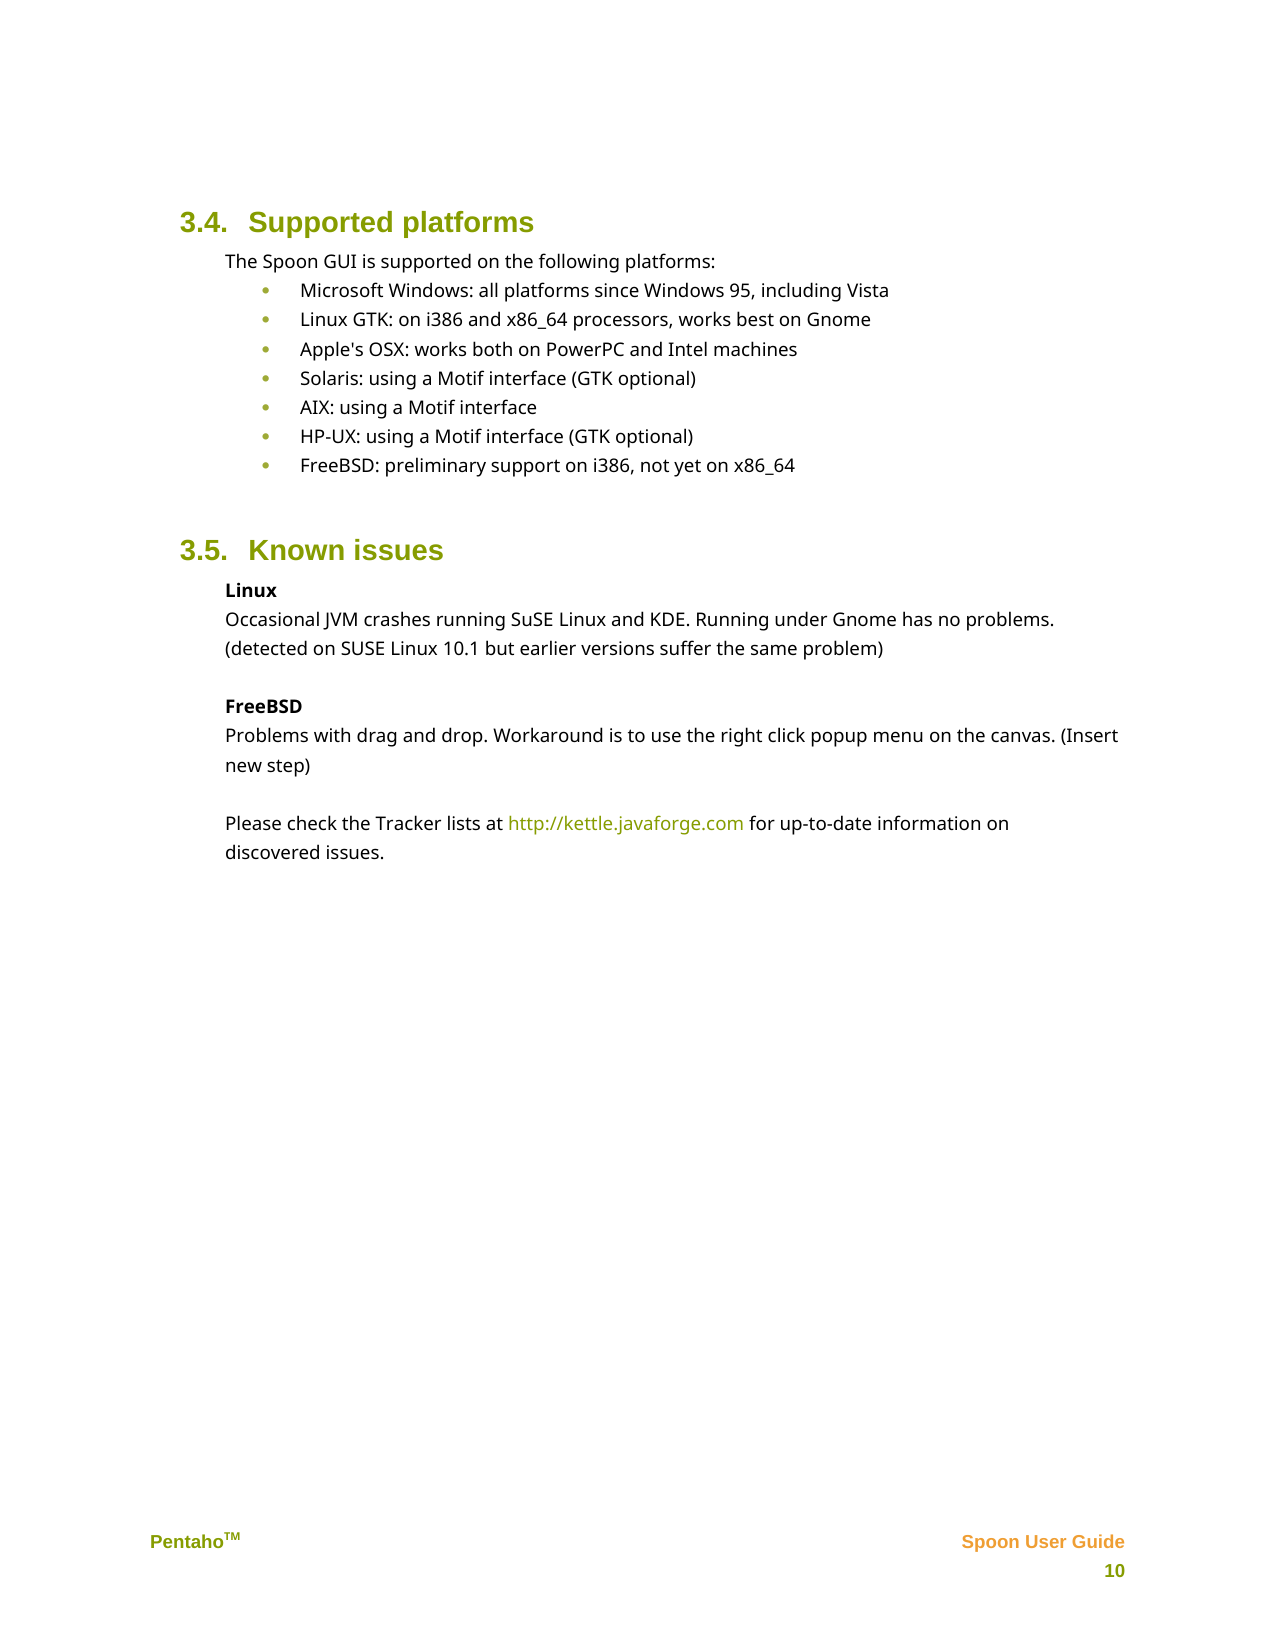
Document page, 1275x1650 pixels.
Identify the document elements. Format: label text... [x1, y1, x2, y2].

list AIX: using a Motif interface [262, 391, 1125, 420]
list Microsoft Windows: all platforms since Windows 95, including Vista [262, 274, 1125, 303]
text Linux [225, 574, 1125, 603]
text The Spoon GUI is supported on the following platforms: [225, 245, 1125, 274]
list Linux GTK: on i386 and x86_64 processors, works best on Gnome [262, 303, 1125, 333]
text Please check the Tracker lists at http://kettle.javaforge.com for up-to-date information on [225, 807, 1125, 836]
text discovered issues. [225, 836, 1125, 865]
subtitle Known issues [179, 533, 1125, 567]
list FreeBSD: preliminary support on i386, not yet on x86_64 [262, 449, 1125, 478]
list Apple's OSX: works both on PowerPC and Intel machines [262, 333, 1125, 362]
text Problems with drag and drop. Workaround is to use the right click popup menu on the canvas. (Insert new step) [225, 719, 1125, 778]
list Solaris: using a Motif interface (GTK optional) [262, 362, 1125, 391]
list HP-UX: using a Motif interface (GTK optional) [262, 420, 1125, 449]
text Occasional JVM crashes running SuSE Linux and KDE. Running under Gnome has no problems. (detected on SUSE Linux 10.1 but earlier versions suffer the same problem) [225, 603, 1125, 661]
text FreeBSD [225, 690, 1125, 719]
subtitle Supported platforms [179, 204, 1125, 239]
